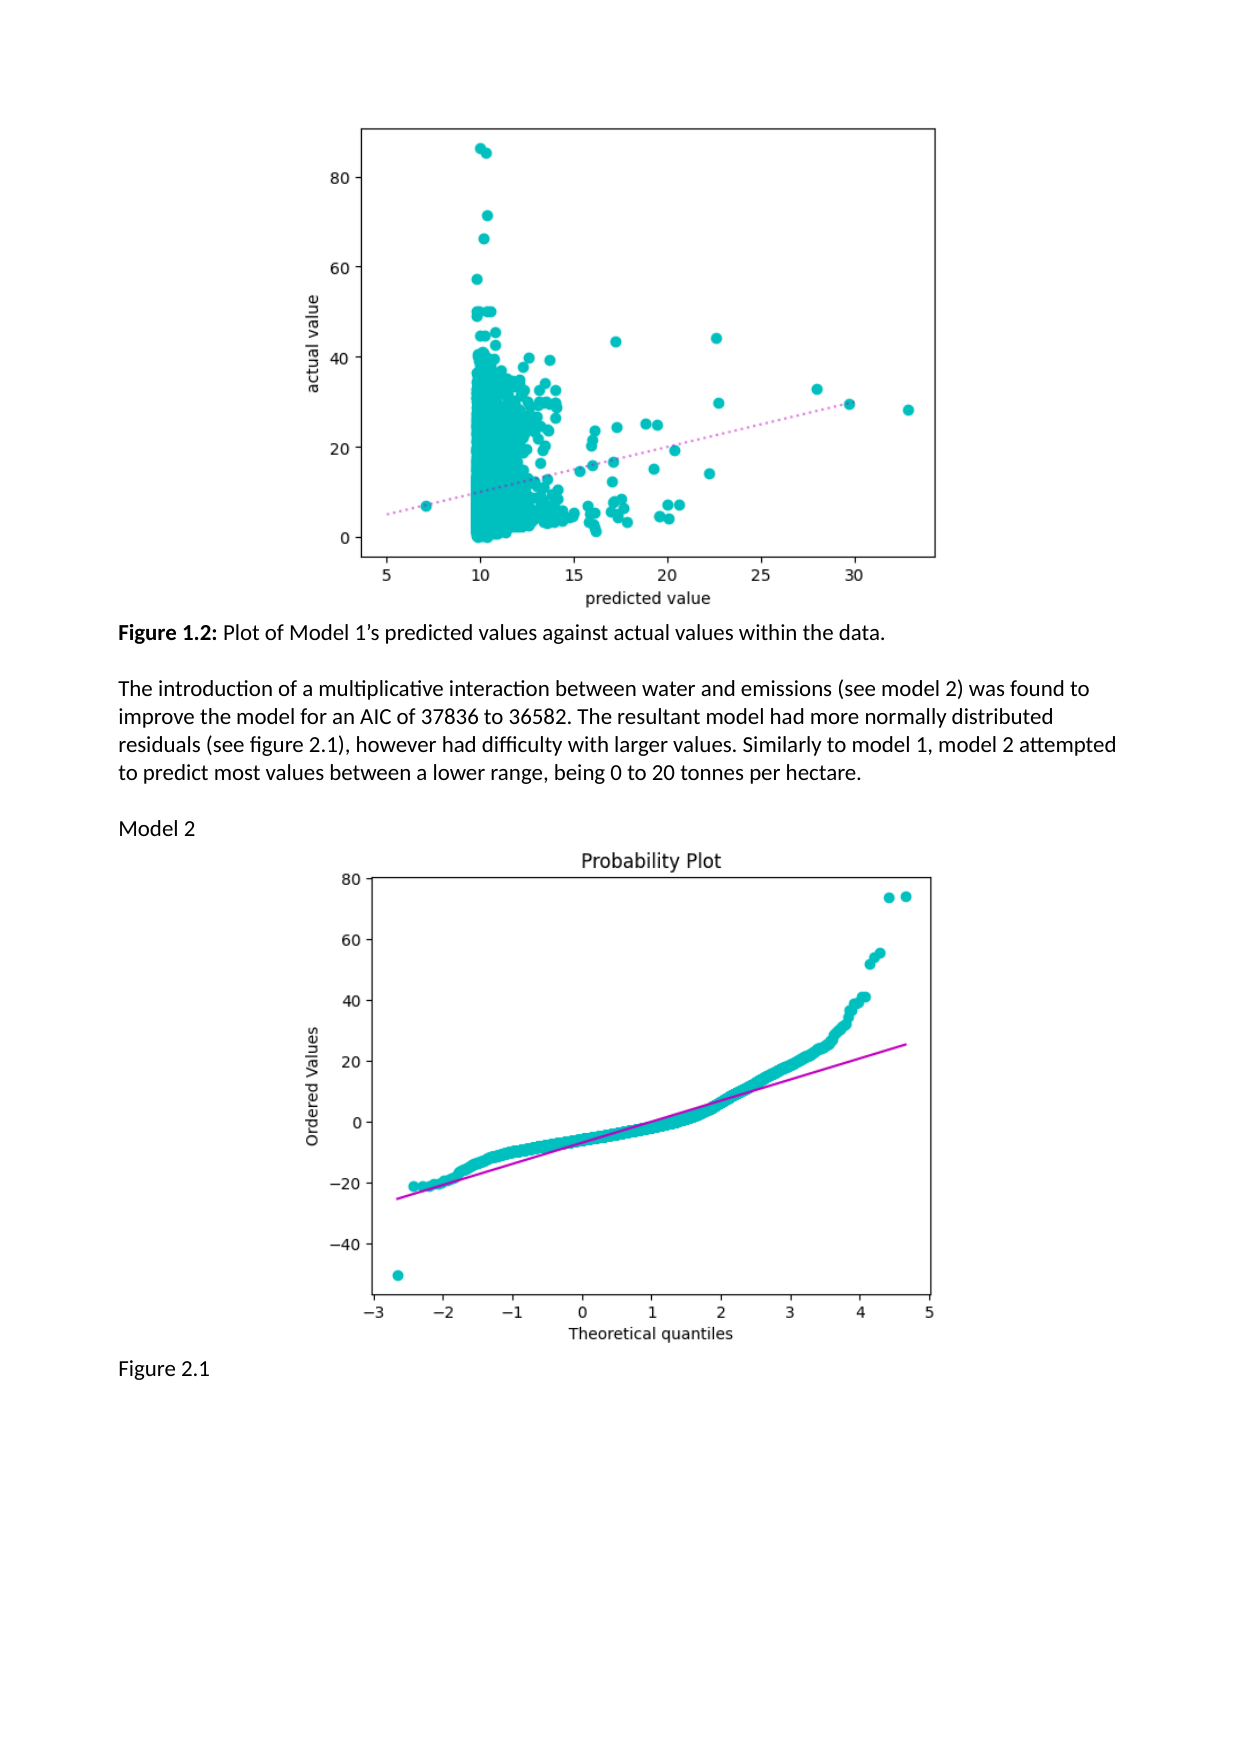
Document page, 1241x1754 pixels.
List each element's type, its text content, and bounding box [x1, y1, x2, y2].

list Model 2 [118, 814, 1122, 842]
picture [295, 118, 945, 618]
list The introduction of a multiplicative interaction between water and emissions (see model 2) was found to improve the model for an AIC of 37836 to 36582. The resultant model had more normally distributed residuals (see figure 2.1), however had difficulty with larger values. Similarly to model 1, model 2 attempted to predict most values between a lower range, being 0 to 20 tonnes per hectare. [118, 674, 1122, 786]
list Figure 2.1 [118, 1257, 1122, 1382]
picture [295, 841, 945, 1354]
list Figure 1.2: Plot of Model 1’s predicted values against actual values within the data. [118, 618, 1122, 646]
